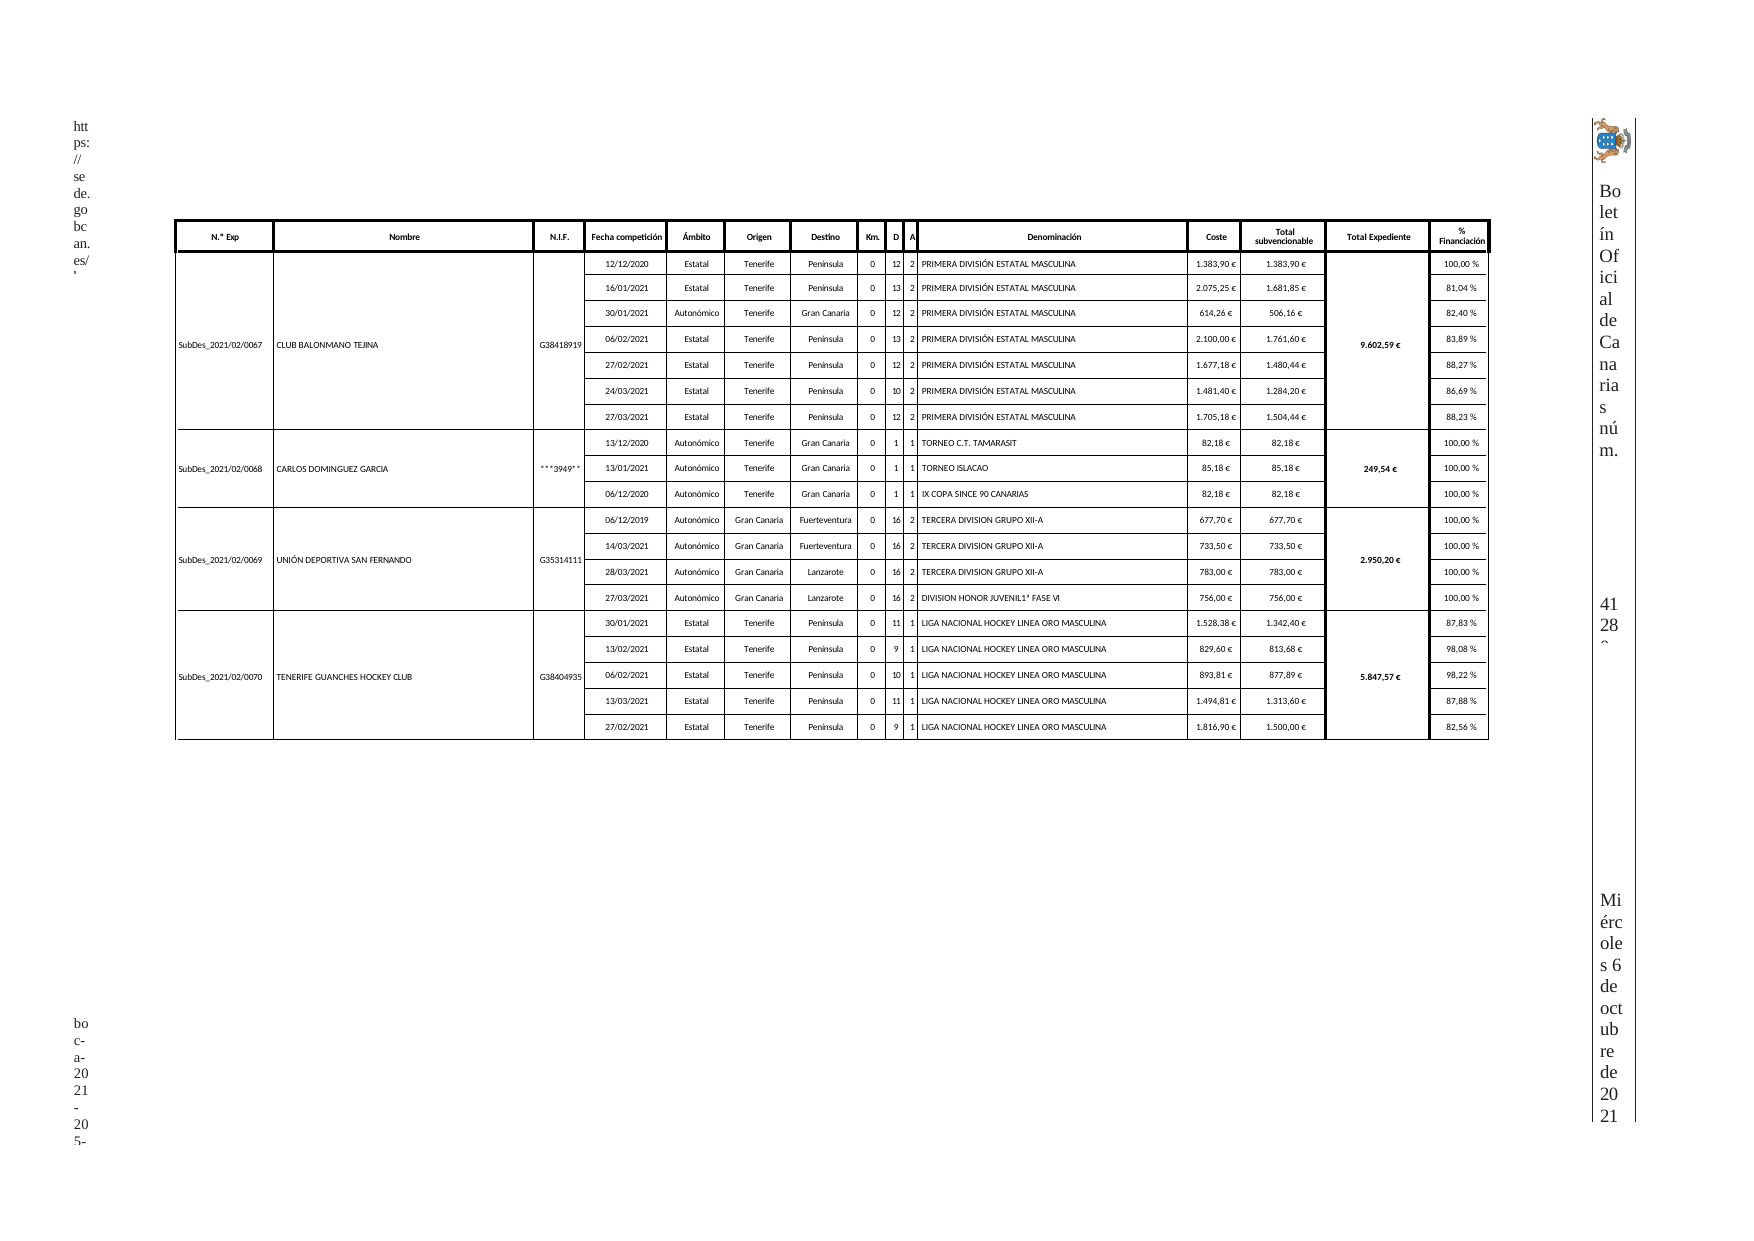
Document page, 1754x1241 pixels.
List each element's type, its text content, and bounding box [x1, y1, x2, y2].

table_cell 1 [904, 689, 917, 713]
table_cell Estatal [667, 275, 724, 300]
table_cell TORNEO ISLACAO [918, 456, 1187, 481]
table_cell Península [791, 353, 857, 378]
table_cell SubDes_2021/02/0068 [176, 429, 273, 507]
table_cell 27/03/2021 [585, 405, 666, 429]
table_cell 87,88 % [1431, 688, 1488, 713]
table_cell 1.681,85 € [1241, 275, 1324, 300]
table_cell 14/03/2021 [585, 534, 666, 558]
table_cell G38404935 [534, 611, 584, 739]
table_cell Estatal [667, 327, 724, 352]
table_cell LIGA NACIONAL HOCKEY LINEA ORO MASCULINA [918, 715, 1187, 739]
table_cell Estatal [667, 637, 724, 662]
table_cell TORNEO C.T. TAMARASIT [918, 430, 1187, 455]
table_cell 1.500,00 € [1241, 715, 1324, 739]
table_cell 100,00 % [1431, 533, 1488, 558]
table_header Fecha competición [586, 222, 665, 249]
table_header Km. [859, 222, 884, 249]
table_cell 1.313,60 € [1241, 689, 1324, 713]
table_cell 11 [886, 611, 903, 636]
table_cell 733,50 € [1188, 534, 1240, 558]
table_cell 2 [904, 379, 917, 403]
table_cell TERCERA DIVISION GRUPO XII-A [918, 534, 1187, 558]
table_cell 12 [886, 353, 903, 378]
table_cell 11 [886, 689, 903, 713]
table_cell Tenerife [725, 611, 790, 636]
table_cell 0 [858, 353, 885, 378]
table_cell 0 [858, 482, 885, 507]
table_cell 06/12/2020 [585, 482, 666, 507]
table_cell 1.481,40 € [1188, 379, 1240, 403]
table_cell 82,18 € [1188, 430, 1240, 455]
table_cell Tenerife [725, 405, 790, 429]
table_cell PRIMERA DIVISIÓN ESTATAL MASCULINA [918, 379, 1187, 403]
table_cell 12 [886, 301, 903, 326]
table_cell Gran Canaria [791, 301, 857, 326]
table_cell 0 [858, 379, 885, 403]
text boc-a-2021-205-4310 [74, 1015, 92, 1145]
table_cell Estatal [667, 611, 724, 636]
table_header Total Expediente [1327, 222, 1428, 249]
table_cell 30/01/2021 [585, 611, 666, 636]
table_cell 1 [904, 482, 917, 507]
table_cell 0 [858, 611, 885, 636]
table_cell Tenerife [725, 353, 790, 378]
table_cell Autonómico [667, 585, 724, 610]
table_cell 506,16 € [1241, 301, 1324, 326]
table_cell 1 [904, 611, 917, 636]
table_cell 2.100,00 € [1188, 327, 1240, 352]
table_cell Península [791, 379, 857, 403]
table_cell 2.950,20 € [1327, 508, 1428, 610]
table_cell 12 [886, 253, 903, 274]
table_cell G35314111 [534, 508, 584, 610]
table_cell Estatal [667, 689, 724, 713]
table_cell 0 [858, 637, 885, 662]
table_cell PRIMERA DIVISIÓN ESTATAL MASCULINA [918, 253, 1187, 274]
table_cell 1 [886, 430, 903, 455]
table_cell 16 [886, 560, 903, 584]
table_cell 877,89 € [1241, 663, 1324, 688]
table_cell 13/12/2020 [585, 430, 666, 455]
table_cell 1.761,60 € [1241, 327, 1324, 352]
table_cell SubDes_2021/02/0069 [176, 507, 273, 610]
table_cell PRIMERA DIVISIÓN ESTATAL MASCULINA [918, 301, 1187, 326]
table_cell Autonómico [667, 482, 724, 507]
table_cell 82,18 € [1241, 430, 1324, 455]
table_cell 1 [904, 456, 917, 481]
table_cell Península [791, 663, 857, 688]
table_header Denominación [919, 222, 1186, 249]
table_cell 0 [858, 508, 885, 533]
table_cell 30/01/2021 [585, 301, 666, 326]
table_cell LIGA NACIONAL HOCKEY LINEA ORO MASCULINA [918, 689, 1187, 713]
table_cell Tenerife [725, 663, 790, 688]
table_cell LIGA NACIONAL HOCKEY LINEA ORO MASCULINA [918, 663, 1187, 688]
table_cell 100,00 % [1431, 584, 1488, 610]
table_cell 16 [886, 585, 903, 610]
table_cell 1 [886, 482, 903, 507]
table_cell UNIÓN DEPORTIVA SAN FERNANDO [274, 508, 533, 610]
table_cell 1.342,40 € [1241, 611, 1324, 636]
text Boletín Oficial de Canarias núm. 205 [1599, 180, 1622, 462]
table_header Ámbito [668, 222, 723, 249]
table_cell Tenerife [725, 327, 790, 352]
table_cell Autonómico [667, 534, 724, 558]
table_cell Autonómico [667, 560, 724, 584]
table_cell Gran Canaria [791, 456, 857, 481]
table_cell PRIMERA DIVISIÓN ESTATAL MASCULINA [918, 327, 1187, 352]
table_cell 1 [886, 456, 903, 481]
table_cell Tenerife [725, 482, 790, 507]
table_cell 2 [904, 560, 917, 584]
table_cell Fuerteventura [791, 534, 857, 558]
table_cell 677,70 € [1241, 508, 1324, 533]
table_cell 733,50 € [1241, 534, 1324, 558]
table_cell 783,00 € [1188, 560, 1240, 584]
table_cell Gran Canaria [725, 508, 790, 533]
table_cell Tenerife [725, 715, 790, 739]
table_cell 1.284,20 € [1241, 379, 1324, 403]
table_header Nombre [275, 222, 532, 249]
table_cell 1.504,44 € [1241, 405, 1324, 429]
text https://sede.gobcan.es/boc [73, 117, 92, 273]
table_cell 82,18 € [1188, 482, 1240, 507]
table_cell 100,00 % [1431, 455, 1488, 481]
table_header Destino [792, 222, 856, 249]
table_cell 1.705,18 € [1188, 405, 1240, 429]
table_cell 1.677,18 € [1188, 353, 1240, 378]
table_cell Estatal [667, 715, 724, 739]
table_cell 06/02/2021 [585, 663, 666, 688]
table_cell Península [791, 253, 857, 274]
table_cell 614,26 € [1188, 301, 1240, 326]
table_cell DIVISION HONOR JUVENIL1ª FASE VI [918, 585, 1187, 610]
table_cell 06/02/2021 [585, 327, 666, 352]
table_cell Península [791, 715, 857, 739]
table_cell TENERIFE GUANCHES HOCKEY CLUB [274, 611, 533, 739]
table_cell 2 [904, 353, 917, 378]
table_cell 2 [904, 327, 917, 352]
table_header % Financiación [1431, 222, 1487, 249]
table_cell 82,40 % [1431, 300, 1488, 326]
table_cell CLUB BALONMANO TEJINA [274, 253, 533, 429]
table_cell 1.816,90 € [1188, 715, 1240, 739]
table_cell PRIMERA DIVISIÓN ESTATAL MASCULINA [918, 275, 1187, 300]
table_cell 2 [904, 508, 917, 533]
table_cell 0 [858, 275, 885, 300]
table_cell 1.383,90 € [1188, 253, 1240, 274]
text 41280 [1600, 592, 1623, 642]
table_cell 2 [904, 301, 917, 326]
table_cell LIGA NACIONAL HOCKEY LINEA ORO MASCULINA [918, 611, 1187, 636]
table_cell Estatal [667, 405, 724, 429]
table_cell Península [791, 689, 857, 713]
table_cell Península [791, 611, 857, 636]
table_cell 756,00 € [1241, 585, 1324, 610]
table_cell 9 [886, 715, 903, 739]
table_cell 100,00 % [1431, 559, 1488, 584]
table_cell 85,18 € [1241, 456, 1324, 481]
table_cell ***3949** [534, 430, 584, 507]
table_cell Gran Canaria [791, 482, 857, 507]
table_cell 81,04 % [1431, 274, 1488, 300]
table_cell 893,81 € [1188, 663, 1240, 688]
table_cell 13/01/2021 [585, 456, 666, 481]
table_cell Estatal [667, 379, 724, 403]
table_cell Autonómico [667, 508, 724, 533]
table_cell Península [791, 327, 857, 352]
table_cell 829,60 € [1188, 637, 1240, 662]
table_header A [905, 222, 916, 249]
table_cell Fuerteventura [791, 508, 857, 533]
table_cell LIGA NACIONAL HOCKEY LINEA ORO MASCULINA [918, 637, 1187, 662]
table_cell 0 [858, 560, 885, 584]
table_cell 27/02/2021 [585, 353, 666, 378]
table_cell 0 [858, 715, 885, 739]
table_cell 0 [858, 430, 885, 455]
table_cell 0 [858, 663, 885, 688]
table_cell 5.847,57 € [1327, 611, 1428, 739]
table_cell 10 [886, 663, 903, 688]
table_cell Tenerife [725, 275, 790, 300]
table_cell 82,56 % [1431, 714, 1488, 739]
table_header Coste [1189, 222, 1239, 249]
table_cell 2 [904, 253, 917, 274]
table_cell 98,22 % [1431, 662, 1488, 688]
table_cell Autonómico [667, 301, 724, 326]
table_cell Estatal [667, 663, 724, 688]
table_cell 756,00 € [1188, 585, 1240, 610]
table_cell Tenerife [725, 430, 790, 455]
table_cell 677,70 € [1188, 508, 1240, 533]
table_cell 12 [886, 405, 903, 429]
table_cell Tenerife [725, 456, 790, 481]
table_cell Lanzarote [791, 560, 857, 584]
table_cell 1.480,44 € [1241, 353, 1324, 378]
table_cell 87,83 % [1431, 610, 1488, 636]
table_cell Gran Canaria [725, 560, 790, 584]
table_cell 1 [904, 715, 917, 739]
table_cell 0 [858, 253, 885, 274]
table_cell 2 [904, 534, 917, 558]
table_cell 27/03/2021 [585, 585, 666, 610]
table_cell 100,00 % [1431, 429, 1488, 455]
table_cell 2 [904, 405, 917, 429]
table_cell Tenerife [725, 253, 790, 274]
table_cell Tenerife [725, 379, 790, 403]
table_cell 24/03/2021 [585, 379, 666, 403]
table_cell TERCERA DIVISION GRUPO XII-A [918, 508, 1187, 533]
table_cell CARLOS DOMINGUEZ GARCIA [274, 430, 533, 507]
table_cell 0 [858, 534, 885, 558]
table_cell 16 [886, 508, 903, 533]
table_cell 88,27 % [1431, 352, 1488, 378]
table_cell PRIMERA DIVISIÓN ESTATAL MASCULINA [918, 405, 1187, 429]
table_cell Autonómico [667, 456, 724, 481]
table_cell Península [791, 405, 857, 429]
table_cell 0 [858, 301, 885, 326]
table_cell 1.528,38 € [1188, 611, 1240, 636]
table_cell PRIMERA DIVISIÓN ESTATAL MASCULINA [918, 353, 1187, 378]
table_cell 06/12/2019 [585, 508, 666, 533]
table_cell 83,89 % [1431, 326, 1488, 352]
picture [1594, 118, 1631, 163]
table_cell 0 [858, 327, 885, 352]
table_cell 783,00 € [1241, 560, 1324, 584]
table_cell Gran Canaria [791, 430, 857, 455]
table_cell Lanzarote [791, 585, 857, 610]
table_cell 10 [886, 379, 903, 403]
table_cell 98,08 % [1431, 636, 1488, 662]
table_cell 0 [858, 689, 885, 713]
table_cell 13/02/2021 [585, 637, 666, 662]
table_cell 13 [886, 327, 903, 352]
table_cell 85,18 € [1188, 456, 1240, 481]
table_cell 28/03/2021 [585, 560, 666, 584]
table_cell G38418919 [534, 253, 584, 429]
table_cell Estatal [667, 253, 724, 274]
table_cell 13/03/2021 [585, 689, 666, 713]
table_cell 249,54 € [1327, 430, 1428, 507]
table_cell TERCERA DIVISION GRUPO XII-A [918, 560, 1187, 584]
table_cell 100,00 % [1431, 507, 1488, 533]
table_cell 88,23 % [1431, 404, 1488, 429]
table_cell Tenerife [725, 689, 790, 713]
table_cell 0 [858, 585, 885, 610]
text Miércoles 6 de octubre de 2021 [1600, 889, 1623, 1124]
table_cell 2.075,25 € [1188, 275, 1240, 300]
table_cell 813,68 € [1241, 637, 1324, 662]
table_cell 1.383,90 € [1241, 253, 1324, 274]
table_cell 16 [886, 534, 903, 558]
table_cell 100,00 % [1431, 250, 1488, 274]
table_cell Gran Canaria [725, 534, 790, 558]
table_header N.º Exp [177, 222, 272, 249]
table_cell 82,18 € [1241, 482, 1324, 507]
table_cell Península [791, 275, 857, 300]
table_cell 2 [904, 585, 917, 610]
table_cell 1.494,81 € [1188, 689, 1240, 713]
table_cell Gran Canaria [725, 585, 790, 610]
table_cell 1 [904, 430, 917, 455]
table_cell 12/12/2020 [585, 253, 666, 274]
table_cell Estatal [667, 353, 724, 378]
table_cell 2 [904, 275, 917, 300]
table_cell SubDes_2021/02/0067 [176, 251, 273, 429]
table_cell Tenerife [725, 637, 790, 662]
table_cell 27/02/2021 [585, 715, 666, 739]
table_cell 86,69 % [1431, 378, 1488, 403]
table_cell 9.602,59 € [1327, 253, 1428, 429]
table_cell 16/01/2021 [585, 275, 666, 300]
table_header D [887, 222, 902, 249]
table_cell 0 [858, 405, 885, 429]
table_cell 13 [886, 275, 903, 300]
table_cell IX COPA SINCE 90 CANARIAS [918, 482, 1187, 507]
table_cell Península [791, 637, 857, 662]
table_header Total subvencionable [1242, 222, 1324, 249]
table_cell SubDes_2021/02/0070 [176, 610, 273, 739]
table_cell 9 [886, 637, 903, 662]
table_cell 0 [858, 456, 885, 481]
table_cell 1 [904, 637, 917, 662]
table_header N.I.F. [535, 222, 583, 249]
table_cell Autonómico [667, 430, 724, 455]
table_header Origen [726, 222, 789, 249]
table_cell 100,00 % [1431, 481, 1488, 507]
table_cell 1 [904, 663, 917, 688]
table_cell Tenerife [725, 301, 790, 326]
